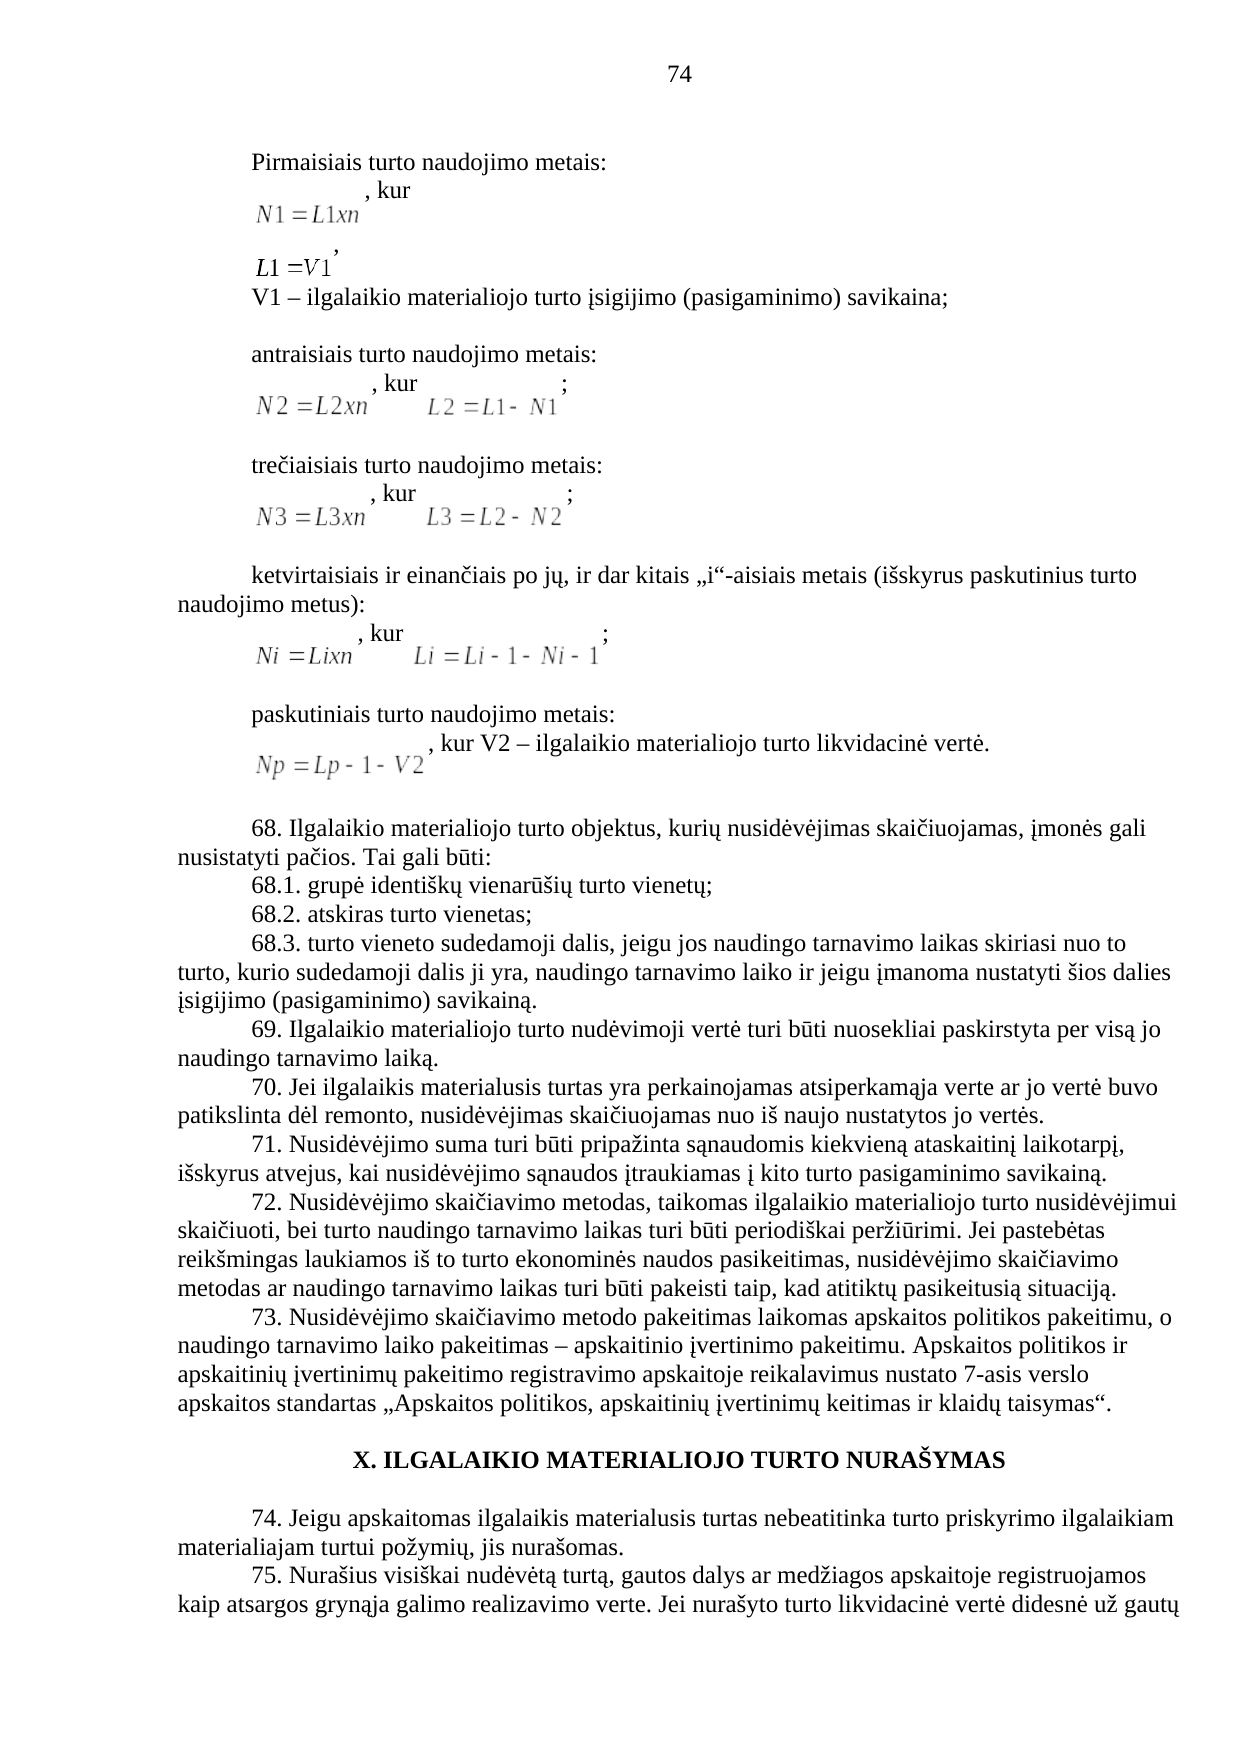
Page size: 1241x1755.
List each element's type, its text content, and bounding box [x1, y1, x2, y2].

text 75. Nurašius visiškai nudėvėtą turtą, gautos dalys ar medžiagos apskaitoje registruojamos kaip atsargos grynąja galimo realizavimo verte. Jei nurašyto turto likvidacinė vertė didesnė už gautų [177, 1560, 1181, 1618]
text , kur V2 – ilgalaikio materialiojo turto likvidacinė vertė. [177, 728, 1181, 784]
text 74. Jeigu apskaitomas ilgalaikis materialusis turtas nebeatitinka turto priskyrimo ilgalaikiam materialiajam turtui požymių, jis nurašomas. [177, 1503, 1181, 1560]
text 71. Nusidėvėjimo suma turi būti pripažinta sąnaudomis kiekvieną ataskaitinį laikotarpį, išskyrus atvejus, kai nusidėvėjimo sąnaudos įtraukiamas į kito turto pasigaminimo savikainą. [177, 1129, 1181, 1187]
text trečiaisiais turto naudojimo metais: [177, 450, 1181, 478]
text 68. Ilgalaikio materialiojo turto objektus, kurių nusidėvėjimas skaičiuojamas, įmonės gali nusistatyti pačios. Tai gali būti: [177, 813, 1181, 870]
text , kur ; [177, 368, 1181, 421]
text 68.1. grupė identiškų vienarūšių turto vienetų; [177, 870, 1181, 899]
text 73. Nusidėvėjimo skaičiavimo metodo pakeitimas laikomas apskaitos politikos pakeitimu, o naudingo tarnavimo laiko pakeitimas – apskaitinio įvertinimo pakeitimu. Apskaitos politikos ir apskaitinių įvertinimų pakeitimo registravimo apskaitoje reikalavimus nustato 7-asis verslo apskaitos standartas „Apskaitos politikos, apskaitinių įvertinimų keitimas ir klaidų taisymas“. [177, 1302, 1181, 1417]
text paskutiniais turto naudojimo metais: [177, 699, 1181, 728]
text 68.2. atskiras turto vienetas; [177, 899, 1181, 928]
text V1 – ilgalaikio materialiojo turto įsigijimo (pasigaminimo) savikaina; [177, 282, 1181, 310]
text 70. Jei ilgalaikis materialusis turtas yra perkainojamas atsiperkamąja verte ar jo vertė buvo patikslinta dėl remonto, nusidėvėjimas skaičiuojamas nuo iš naujo nustatytos jo vertės. [177, 1072, 1181, 1129]
text , kur ; [177, 478, 1181, 531]
text ketvirtaisiais ir einančiais po jų, ir dar kitais „i“-aisiais metais (išskyrus paskutinius turto naudojimo metus): [177, 560, 1181, 618]
text 72. Nusidėvėjimo skaičiavimo metodas, taikomas ilgalaikio materialiojo turto nusidėvėjimui skaičiuoti, bei turto naudingo tarnavimo laikas turi būti periodiškai peržiūrimi. Jei pastebėtas reikšmingas laukiamos iš to turto ekonominės naudos pasikeitimas, nusidėvėjimo skaičiavimo metodas ar naudingo tarnavimo laikas turi būti pakeisti taip, kad atitiktų pasikeitusią situaciją. [177, 1187, 1181, 1302]
text , kur ; [177, 618, 1181, 671]
text Pirmaisiais turto naudojimo metais: [177, 147, 1181, 176]
text , [177, 229, 1181, 282]
text 69. Ilgalaikio materialiojo turto nudėvimoji vertė turi būti nuosekliai paskirstyta per visą jo naudingo tarnavimo laiką. [177, 1014, 1181, 1072]
text antraisiais turto naudojimo metais: [177, 339, 1181, 368]
text 68.3. turto vieneto sudedamoji dalis, jeigu jos naudingo tarnavimo laikas skiriasi nuo to turto, kurio sudedamoji dalis ji yra, naudingo tarnavimo laiko ir jeigu įmanoma nustatyti šios dalies įsigijimo (pasigaminimo) savikainą. [177, 928, 1181, 1014]
text , kur [177, 176, 1181, 229]
text X. ILGALAIKIO MATERIALIOJO TURTO NURAŠYMAS [177, 1445, 1181, 1474]
